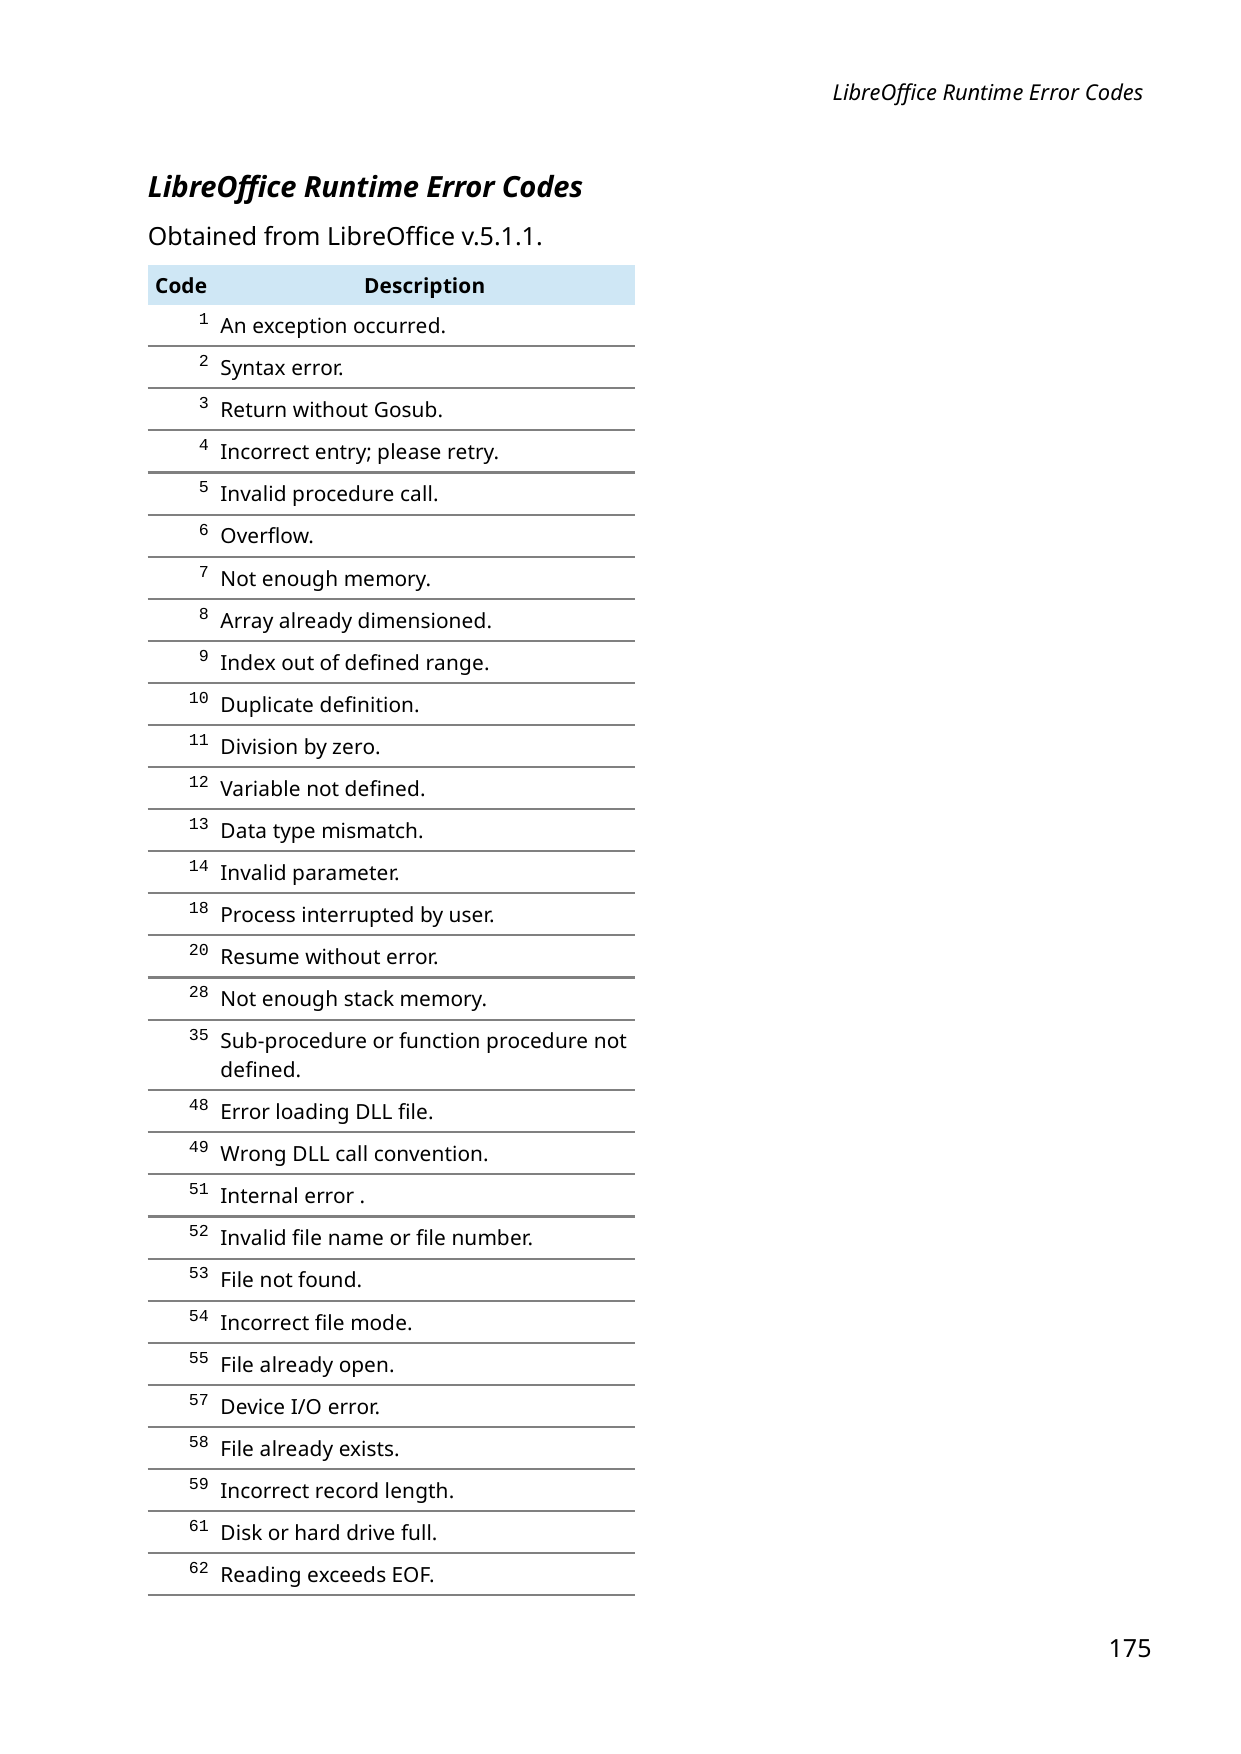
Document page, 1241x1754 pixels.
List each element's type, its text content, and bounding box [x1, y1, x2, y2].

table_cell Invalid procedure call. [214, 474, 635, 513]
table_cell Not enough memory. [214, 558, 635, 598]
table_cell Duplicate definition. [214, 684, 635, 724]
table_cell File not found. [214, 1260, 635, 1299]
table_cell 48 [148, 1091, 214, 1131]
table_cell Device I/O error. [214, 1386, 635, 1426]
table_cell An exception occurred. [214, 305, 635, 345]
table_cell Division by zero. [214, 726, 635, 766]
table_cell 10 [148, 684, 214, 724]
table_cell 62 [148, 1554, 214, 1594]
table_cell 5 [148, 474, 214, 513]
table_cell Not enough stack memory. [214, 979, 635, 1018]
table_cell 14 [148, 852, 214, 892]
table_cell 18 [148, 894, 214, 934]
table_cell 2 [148, 347, 214, 387]
table_cell Reading exceeds EOF. [214, 1554, 635, 1594]
table_cell 7 [148, 558, 214, 598]
table_cell 1 [148, 305, 214, 345]
table_cell File already open. [214, 1344, 635, 1384]
subtitle LibreOffice Runtime Error Codes [148, 167, 1152, 206]
table_cell Syntax error. [214, 347, 635, 387]
table_cell Invalid parameter. [214, 852, 635, 892]
table_cell 6 [148, 516, 214, 556]
table_cell 8 [148, 600, 214, 640]
table_cell Internal error . [214, 1175, 635, 1215]
table_cell 52 [148, 1218, 214, 1257]
table_cell Incorrect file mode. [214, 1302, 635, 1342]
table_cell Array already dimensioned. [214, 600, 635, 640]
table_cell 49 [148, 1133, 214, 1173]
table_cell Process interrupted by user. [214, 894, 635, 934]
table_cell Incorrect record length. [214, 1470, 635, 1510]
table_cell Wrong DLL call convention. [214, 1133, 635, 1173]
table_cell 58 [148, 1428, 214, 1468]
table_cell 51 [148, 1175, 214, 1215]
table_cell 13 [148, 810, 214, 850]
table_cell Overflow. [214, 516, 635, 556]
table_cell 59 [148, 1470, 214, 1510]
table_cell Variable not defined. [214, 768, 635, 808]
table_cell 53 [148, 1260, 214, 1299]
table_cell Return without Gosub. [214, 389, 635, 429]
table_header Description [214, 265, 635, 305]
table_cell 9 [148, 642, 214, 682]
table_cell Index out of defined range. [214, 642, 635, 682]
table_cell 12 [148, 768, 214, 808]
table_cell File already exists. [214, 1428, 635, 1468]
table_cell Disk or hard drive full. [214, 1512, 635, 1552]
table_cell 61 [148, 1512, 214, 1552]
table_cell 28 [148, 979, 214, 1018]
table_cell Sub-procedure or function procedure not defined. [214, 1021, 635, 1089]
table_header Code [148, 265, 214, 305]
table_cell Data type mismatch. [214, 810, 635, 850]
table_cell 55 [148, 1344, 214, 1384]
table_cell 4 [148, 431, 214, 471]
table_cell Incorrect entry; please retry. [214, 431, 635, 471]
table_cell Resume without error. [214, 936, 635, 976]
table_cell 20 [148, 936, 214, 976]
table_cell 57 [148, 1386, 214, 1426]
table_cell 35 [148, 1021, 214, 1089]
table_cell 54 [148, 1302, 214, 1342]
subtitle Obtained from LibreOffice v.5.1.1. [148, 219, 1152, 253]
table_cell 3 [148, 389, 214, 429]
table_cell 11 [148, 726, 214, 766]
table_cell Error loading DLL file. [214, 1091, 635, 1131]
table_cell Invalid file name or file number. [214, 1218, 635, 1257]
